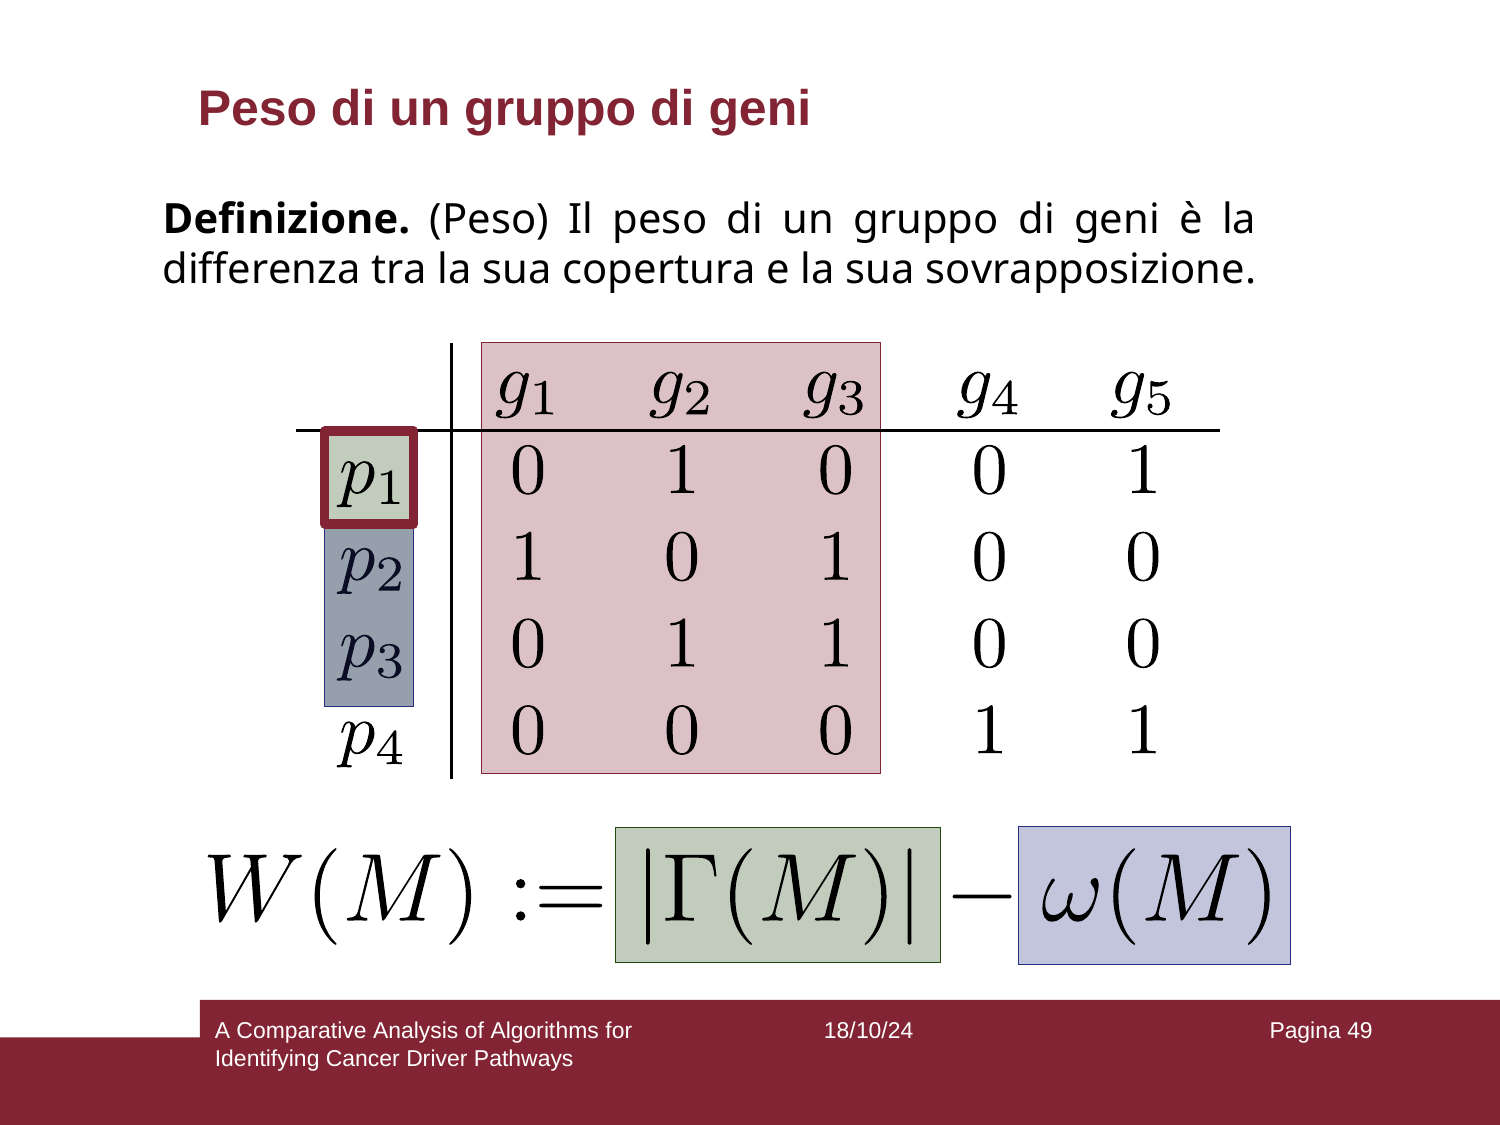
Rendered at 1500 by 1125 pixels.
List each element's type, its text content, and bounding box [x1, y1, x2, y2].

text_box [615, 827, 941, 848]
picture [295, 350, 1241, 786]
text_box 18/10/24 [712, 1008, 1026, 1084]
text_box [1018, 826, 1291, 965]
title Peso di un gruppo di geni [183, 67, 1400, 150]
text_box [324, 529, 414, 707]
text_box A Comparative Analysis of Algorithms for Identifying Cancer Driver Pathways [199, 1008, 676, 1084]
text_box Definizione. (Peso) Il peso di un gruppo di geni è la differenza tra la sua copertura e la sua sovrapposizione. [147, 184, 1359, 350]
picture [207, 848, 1270, 945]
text_box Pagina <number> [1074, 1008, 1388, 1084]
text_box [615, 945, 941, 963]
